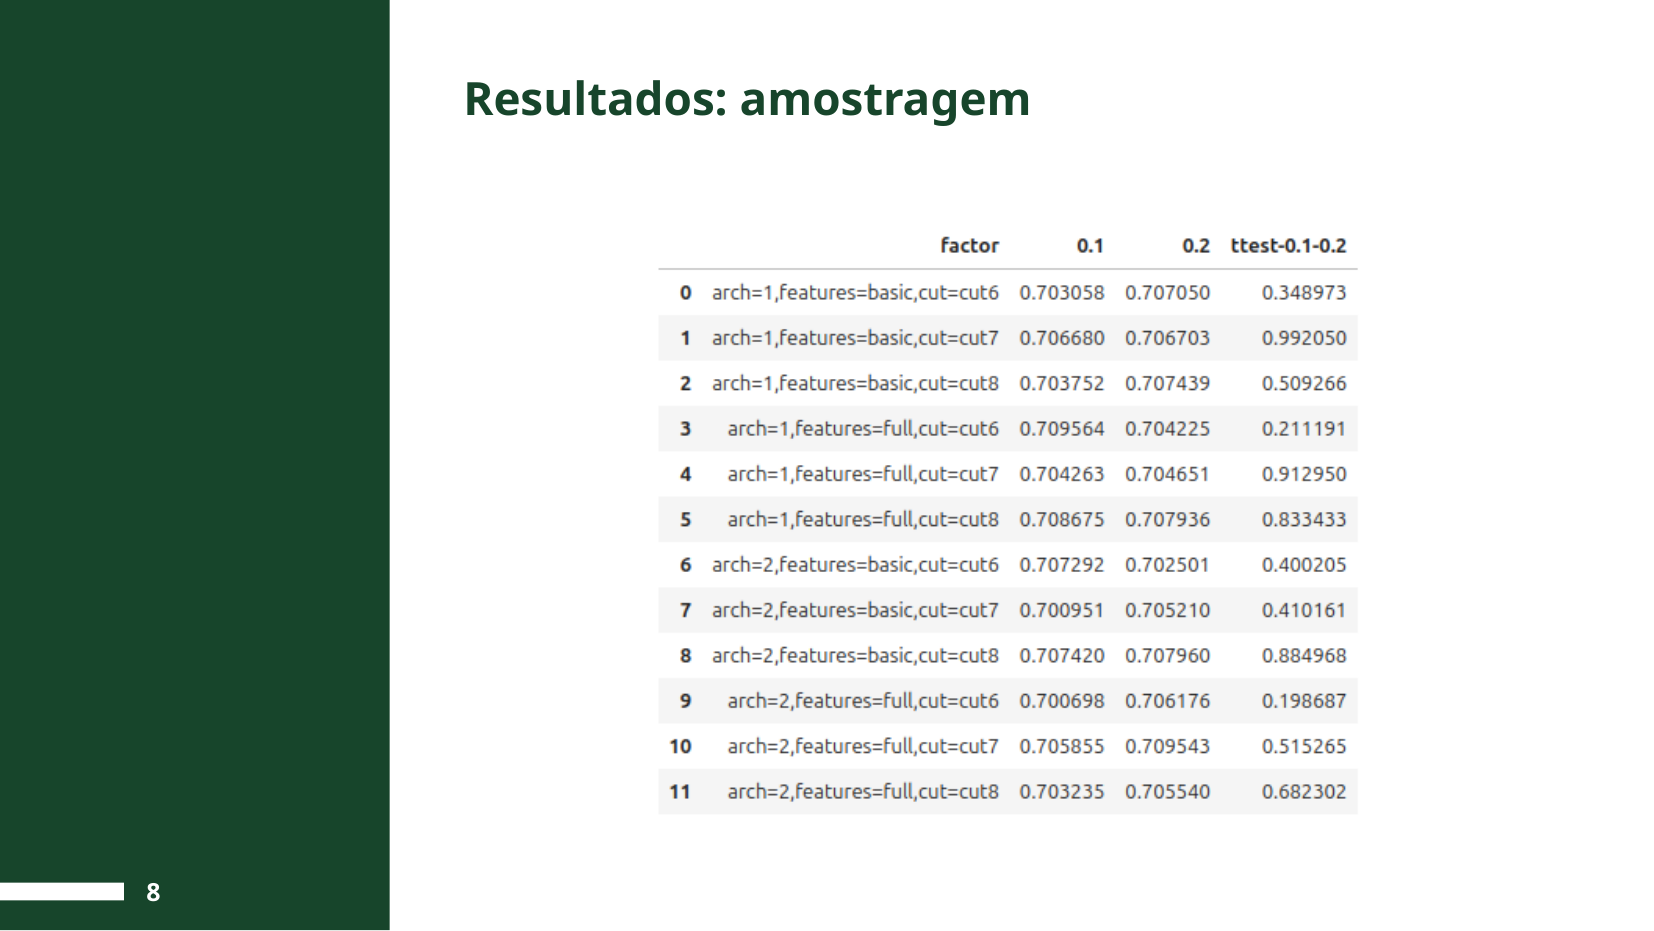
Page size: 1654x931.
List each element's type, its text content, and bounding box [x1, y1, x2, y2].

text_box [0, 0, 390, 931]
picture [651, 220, 1394, 827]
text_box [79, 870, 228, 913]
text_box Resultados: amostragem [448, 59, 1601, 177]
